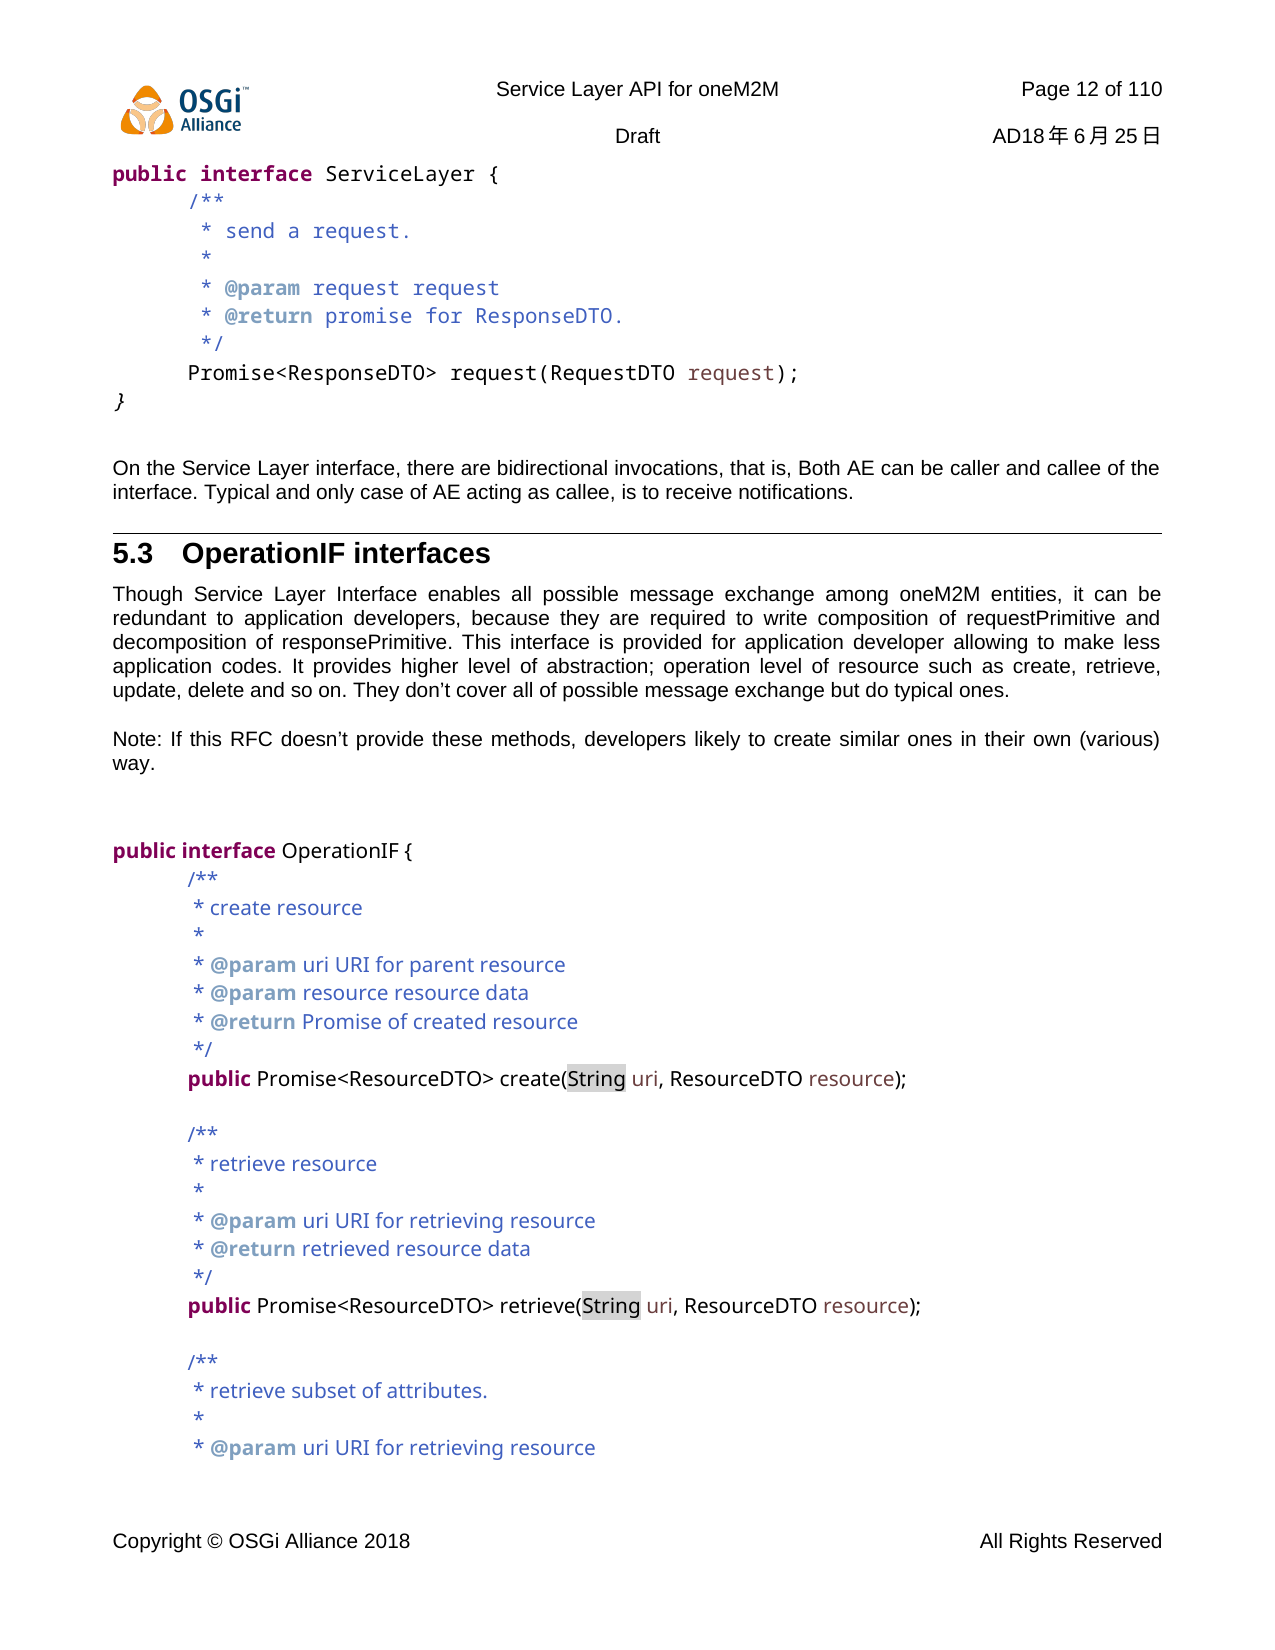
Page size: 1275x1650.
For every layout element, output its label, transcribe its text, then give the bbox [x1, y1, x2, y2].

text Note: If this RFC doesn’t provide these methods, developers likely to create similar ones in their own (various) way. [112, 727, 1162, 775]
text Promise<ResponseDTO> request(RequestDTO request); [112, 358, 1162, 386]
text * [112, 922, 1162, 950]
text On the Service Layer interface, there are bidirectional invocations, that is, Both AE can be caller and callee of the interface. Typical and only case of AE acting as callee, is to receive notifications. [112, 456, 1162, 504]
text * send a request. [112, 216, 1162, 244]
text * retrieve resource [112, 1149, 1162, 1177]
text * @param uri URI for parent resource [112, 950, 1162, 978]
text * @param request request [112, 273, 1162, 301]
picture [113, 78, 257, 142]
text public interface ServiceLayer { [112, 159, 1162, 187]
subtitle OperationIF interfaces [112, 534, 1162, 569]
text * @param resource resource data [112, 978, 1162, 1007]
text * create resource [112, 893, 1162, 922]
text Though Service Layer Interface enables all possible message exchange among oneM2M entities, it can be redundant to application developers, because they are required to write composition of requestPrimitive and decomposition of responsePrimitive. This interface is provided for application developer allowing to make less application codes. It provides higher level of abstraction; operation level of resource such as create, retrieve, update, delete and so on. They don’t cover all of possible message exchange but do typical ones. [112, 582, 1162, 702]
text /** [112, 1348, 1162, 1377]
text } [112, 386, 1162, 415]
text public Promise<ResourceDTO> retrieve(String uri, ResourceDTO resource); [112, 1291, 1162, 1320]
text * [112, 1405, 1162, 1433]
text */ [112, 1263, 1162, 1291]
text * [112, 1177, 1162, 1206]
text /** [112, 1121, 1162, 1149]
text /** [112, 865, 1162, 893]
text */ [112, 1035, 1162, 1064]
text * @return Promise of created resource [112, 1007, 1162, 1035]
text public interface OperationIF { [112, 836, 1162, 865]
text /** [112, 187, 1162, 216]
text * @return promise for ResponseDTO. [112, 301, 1162, 329]
text * @return retrieved resource data [112, 1234, 1162, 1263]
text * [112, 244, 1162, 273]
text public Promise<ResourceDTO> create(String uri, ResourceDTO resource); [112, 1064, 1162, 1092]
text * retrieve subset of attributes. [112, 1377, 1162, 1405]
text */ [112, 329, 1162, 358]
text * @param uri URI for retrieving resource [112, 1206, 1162, 1234]
text * @param uri URI for retrieving resource [112, 1433, 1162, 1462]
